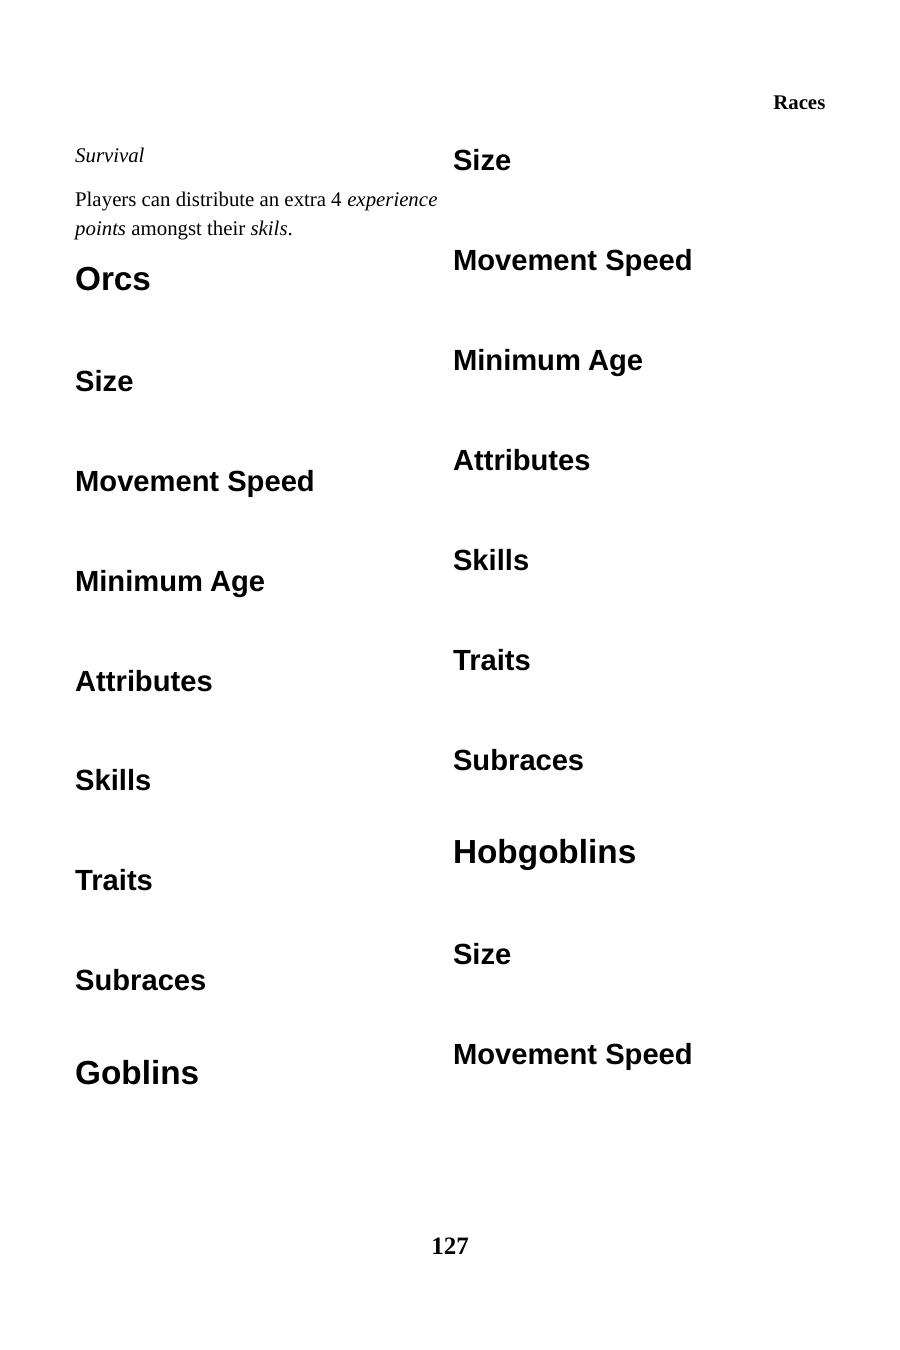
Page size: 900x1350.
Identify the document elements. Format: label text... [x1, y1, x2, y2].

subtitle Subraces [75, 963, 447, 997]
subtitle Orcs [75, 259, 447, 297]
subtitle Goblins [75, 1053, 447, 1091]
text Players can distribute an extra 4 experience points amongst their skils. [75, 187, 447, 240]
subtitle Attributes [75, 663, 447, 697]
subtitle Movement Speed [453, 1037, 825, 1070]
subtitle Subraces [453, 743, 825, 776]
subtitle Hobgoblins [453, 832, 825, 871]
subtitle Traits [453, 643, 825, 676]
subtitle Minimum Age [453, 343, 825, 377]
subtitle Skills [453, 543, 825, 576]
subtitle Movement Speed [75, 464, 447, 497]
subtitle Attributes [453, 443, 825, 477]
subtitle Size [453, 143, 825, 177]
subtitle Size [453, 937, 825, 971]
subtitle Traits [75, 863, 447, 897]
text Survival [75, 143, 447, 167]
subtitle Size [75, 364, 447, 397]
subtitle Minimum Age [75, 564, 447, 597]
subtitle Skills [75, 763, 447, 797]
subtitle Movement Speed [453, 243, 825, 277]
